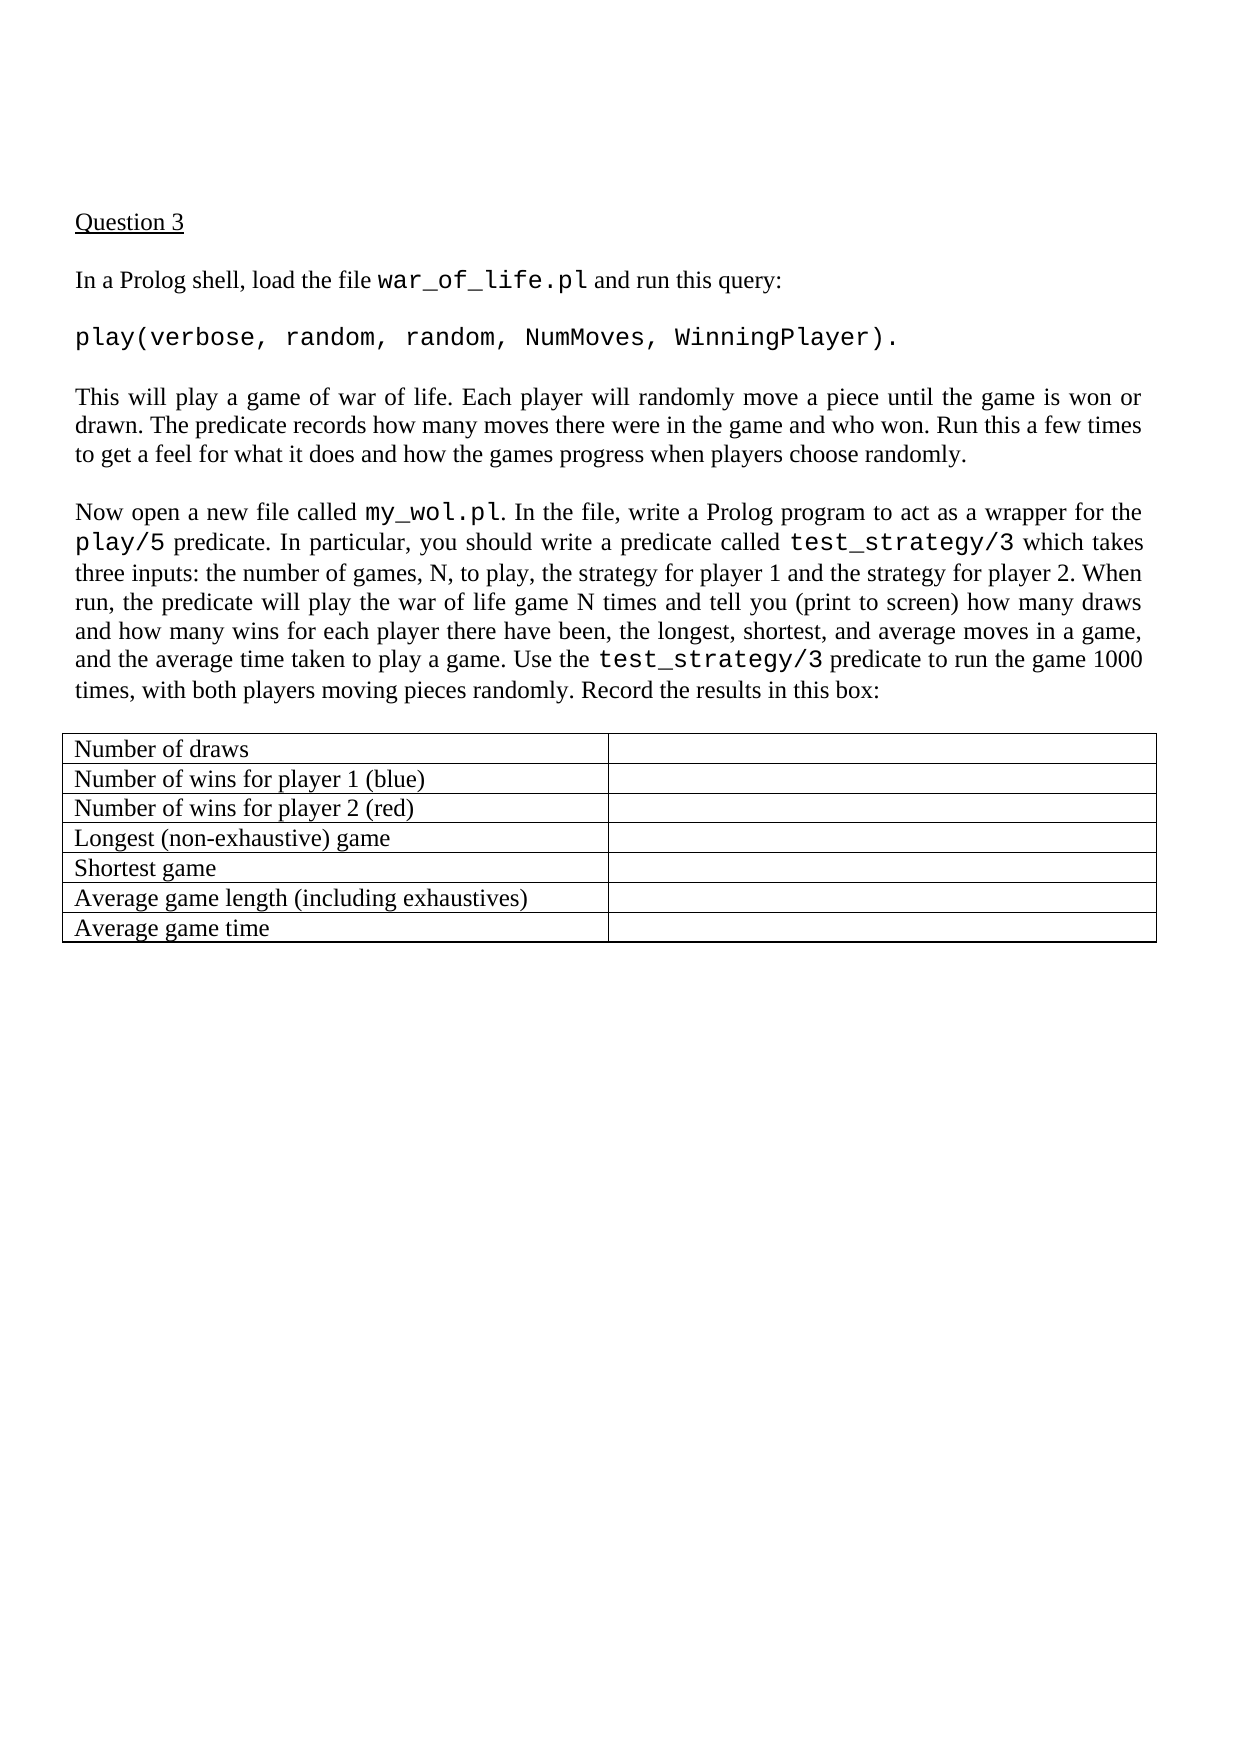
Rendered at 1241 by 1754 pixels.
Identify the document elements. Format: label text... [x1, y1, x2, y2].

text play(verbose, random, random, NumMoves, WinningPlayer). [75, 324, 1144, 353]
text This will play a game of war of life. Each player will randomly move a piece until the game is won or drawn. The predicate records how many moves there were in the game and who won. Run this a few times to get a feel for what it does and how the games progress when players choose randomly. [75, 382, 1144, 468]
table_cell Average game time [63, 913, 608, 941]
text In a Prolog shell, load the file war_of_life.pl and run this query: [75, 265, 1144, 296]
table_cell [609, 883, 1156, 912]
table_header [609, 734, 1156, 763]
text Now open a new file called my_wol.pl. In the file, write a Prolog program to act as a wrapper for the play/5 predicate. In particular, you should write a predicate called test_strategy/3 which takes three inputs: the number of games, N, to play, the strategy for player 1 and the strategy for player 2. When run, the predicate will play the war of life game N times and tell you (print to screen) how many draws and how many wins for each player there have been, the longest, shortest, and average moves in a game, and the average time taken to play a game. Use the test_strategy/3 predicate to run the game 1000 times, with both players moving pieces randomly. Record the results in this box: [75, 497, 1144, 704]
table_cell Number of wins for player 2 (red) [63, 794, 608, 822]
table_cell Longest (non-exhaustive) game [63, 823, 608, 852]
table_cell Shortest game [63, 853, 608, 882]
subtitle Question 3 [75, 207, 1144, 236]
table_cell Number of wins for player 1 (blue) [63, 764, 608, 792]
table_cell [609, 823, 1156, 852]
table_cell [609, 913, 1156, 941]
table_cell [609, 853, 1156, 882]
table_cell [609, 764, 1156, 792]
table_header Number of draws [63, 734, 608, 763]
table_cell Average game length (including exhaustives) [63, 883, 608, 912]
table_cell [609, 794, 1156, 822]
